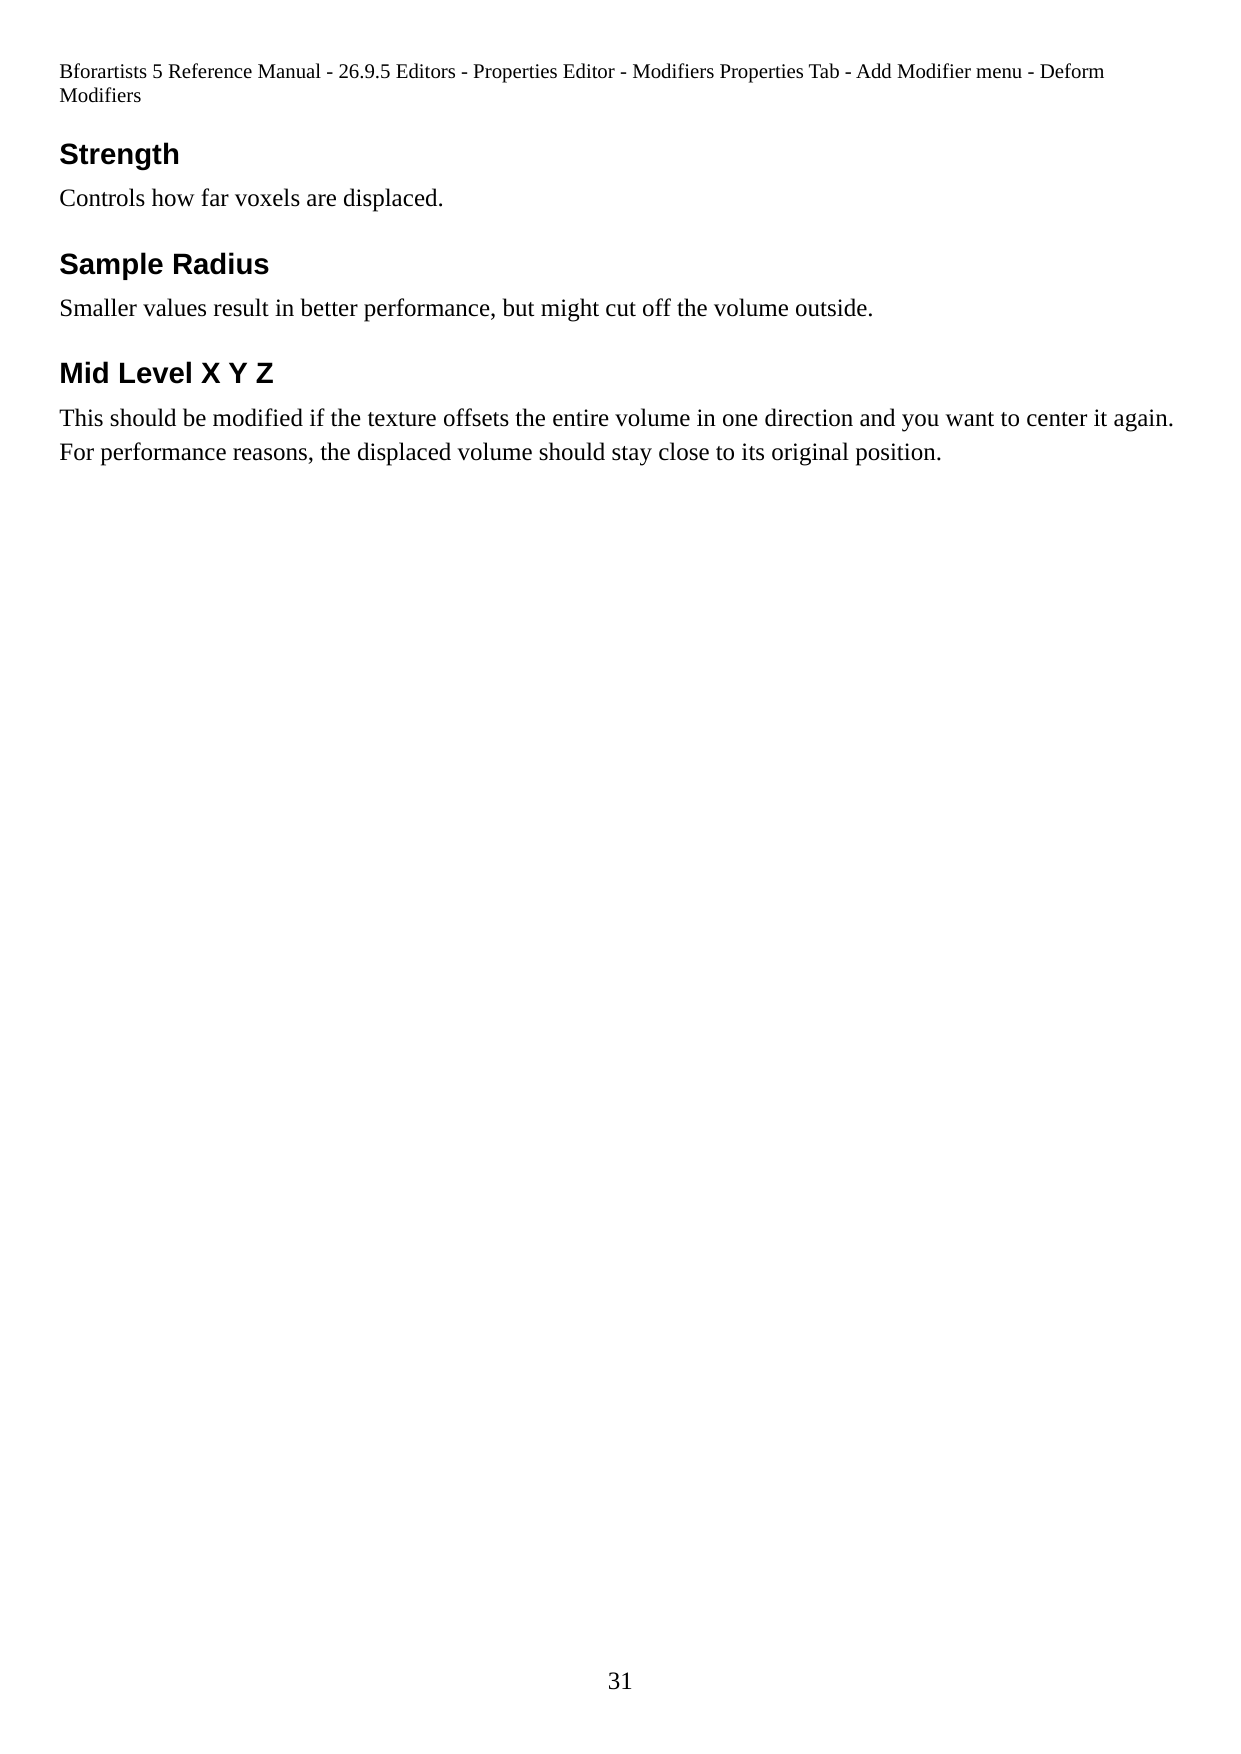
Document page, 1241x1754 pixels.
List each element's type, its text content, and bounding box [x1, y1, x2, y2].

text Controls how far voxels are displaced. [59, 183, 1181, 212]
subtitle Sample Radius [59, 247, 1181, 280]
subtitle Mid Level X Y Z [59, 356, 1181, 390]
text This should be modified if the texture offsets the entire volume in one direction and you want to center it again. For performance reasons, the displaced volume should stay close to its original position. [59, 403, 1181, 466]
text Smaller values result in better performance, but might cut off the volume outside. [59, 293, 1181, 322]
subtitle Strength [59, 137, 1181, 170]
